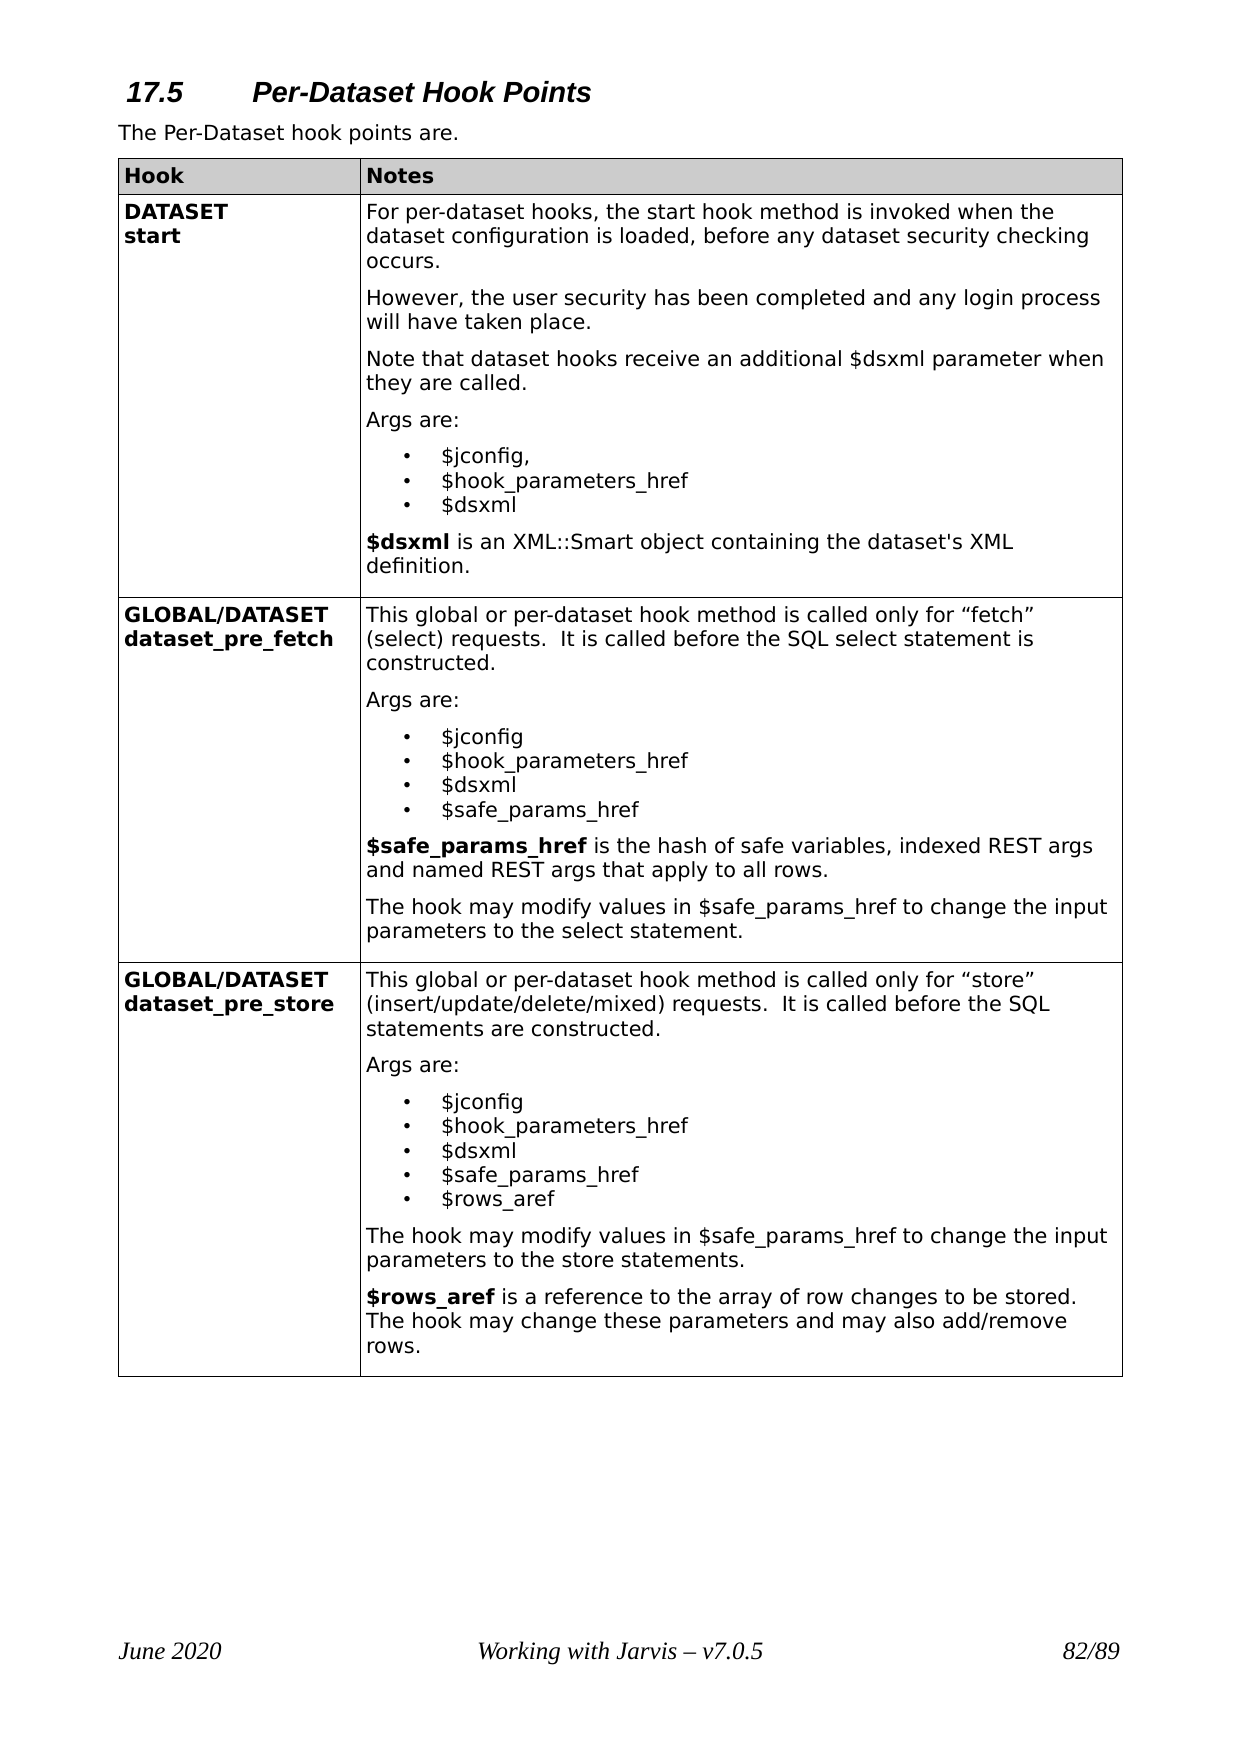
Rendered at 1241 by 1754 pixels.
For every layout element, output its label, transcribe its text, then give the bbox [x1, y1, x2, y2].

table_cell This global or per-dataset hook method is called only for “fetch” (select) requests. It is called before the SQL select statement is constructed. Args are: $jconfig $hook_parameters_href $dsxml $safe_params_href $safe_params_href is the hash of safe variables, indexed REST args and named REST args that apply to all rows. The hook may modify values in $safe_params_href to change the input parameters to the select statement. [361, 598, 1122, 962]
table_cell This global or per-dataset hook method is called only for “store” (insert/update/delete/mixed) requests. It is called before the SQL statements are constructed. Args are: $jconfig $hook_parameters_href $dsxml $safe_params_href $rows_aref The hook may modify values in $safe_params_href to change the input parameters to the store statements. $rows_aref is a reference to the array of row changes to be stored. The hook may change these parameters and may also add/remove rows. [361, 963, 1122, 1376]
table_cell DATASET start [119, 195, 360, 596]
subtitle Per-Dataset Hook Points [118, 75, 1122, 108]
table_cell GLOBAL/DATASET dataset_pre_store [119, 963, 360, 1376]
table_cell For per-dataset hooks, the start hook method is invoked when the dataset configuration is loaded, before any dataset security checking occurs. However, the user security has been completed and any login process will have taken place. Note that dataset hooks receive an additional $dsxml parameter when they are called. Args are: $jconfig, $hook_parameters_href $dsxml $dsxml is an XML::Smart object containing the dataset's XML definition. [361, 195, 1122, 596]
table_header Hook [119, 159, 360, 194]
table_header Notes [361, 159, 1122, 194]
table_cell GLOBAL/DATASET dataset_pre_fetch [119, 598, 360, 962]
text The Per-Dataset hook points are. [118, 121, 1122, 145]
